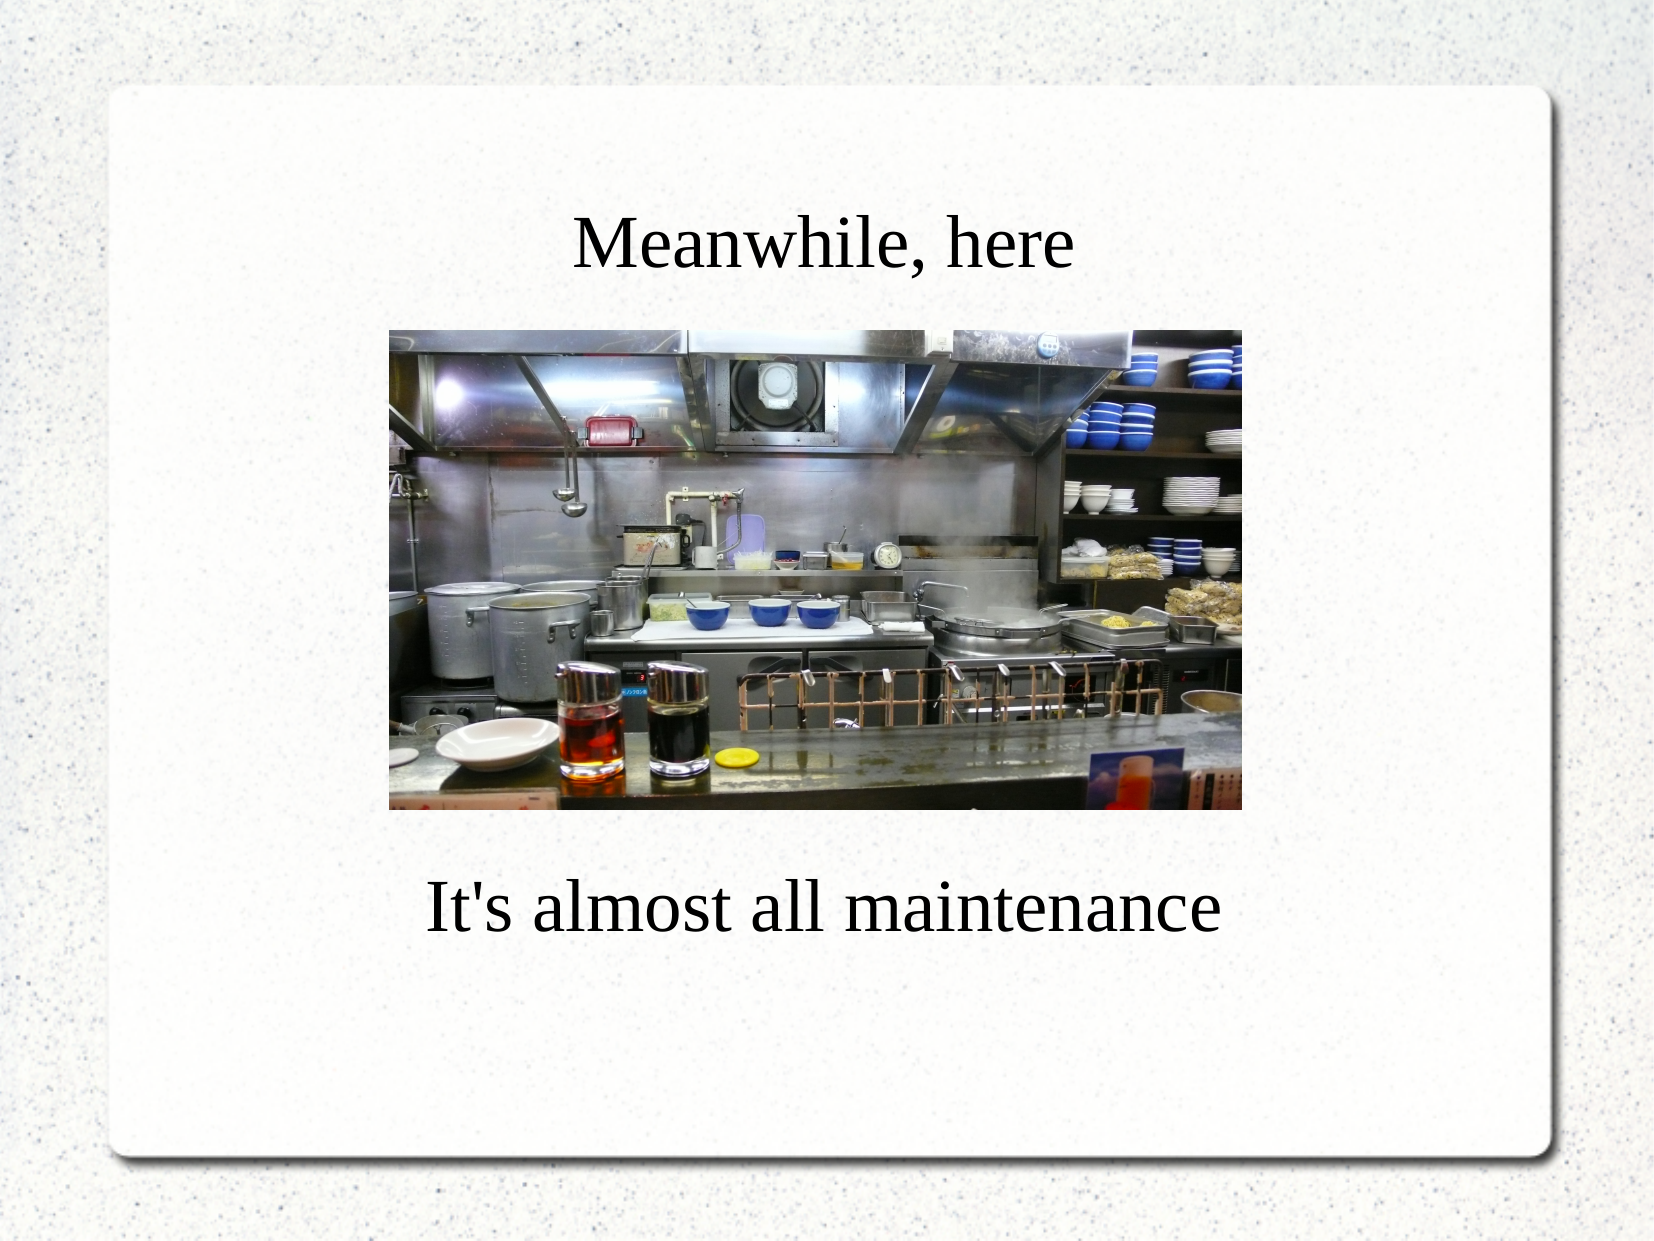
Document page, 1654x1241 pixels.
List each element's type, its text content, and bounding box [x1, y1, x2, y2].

picture [389, 330, 1242, 810]
picture [0, 0, 1654, 1241]
subtitle Meanwhile, here It's almost all maintenance [145, 201, 1504, 1241]
